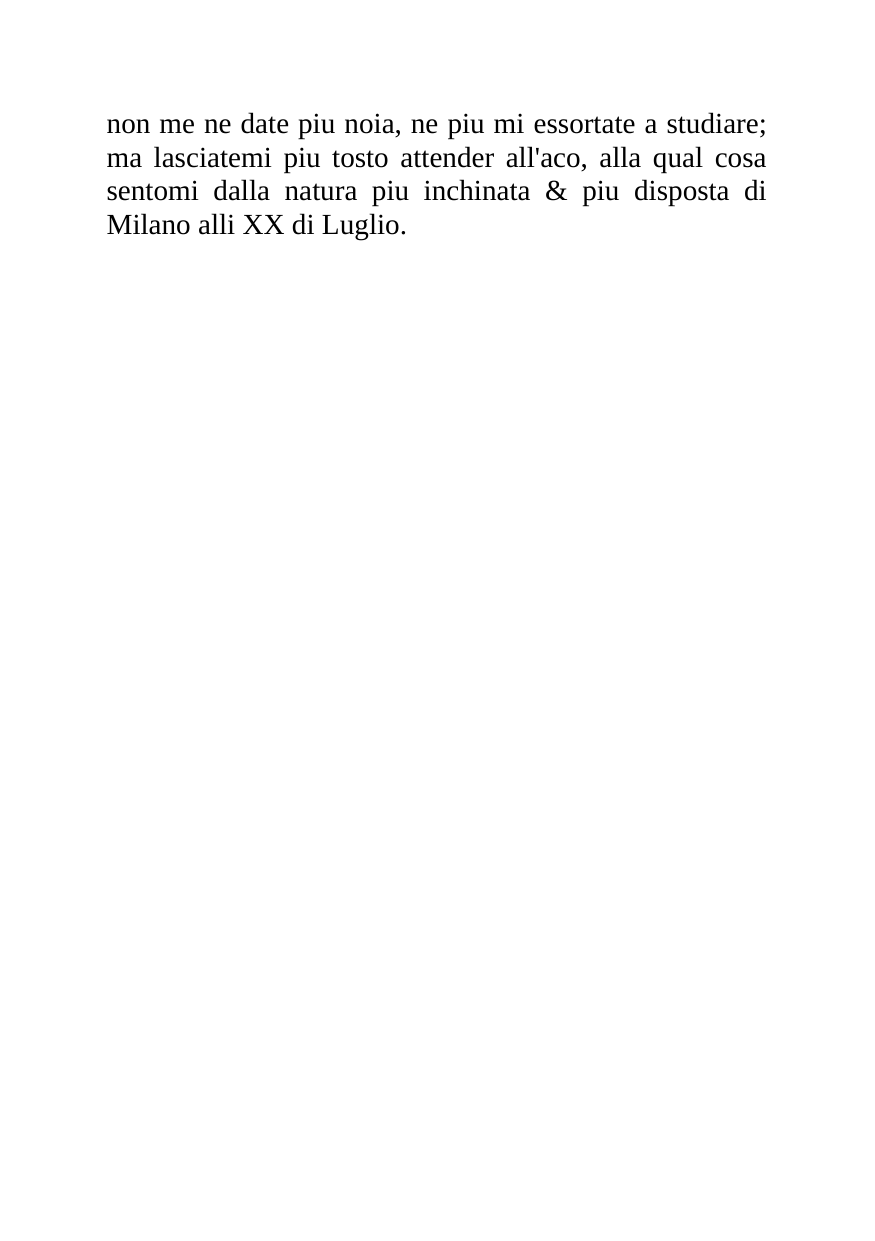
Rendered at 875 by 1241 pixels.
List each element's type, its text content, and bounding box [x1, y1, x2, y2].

text non me ne date piu noia, ne piu mi essortate a studiare; ma lasciatemi piu tosto attender all'aco, alla qual cosa sentomi dalla natura piu inchinata & piu disposta di Milano alli XX di Luglio. [106, 106, 768, 241]
